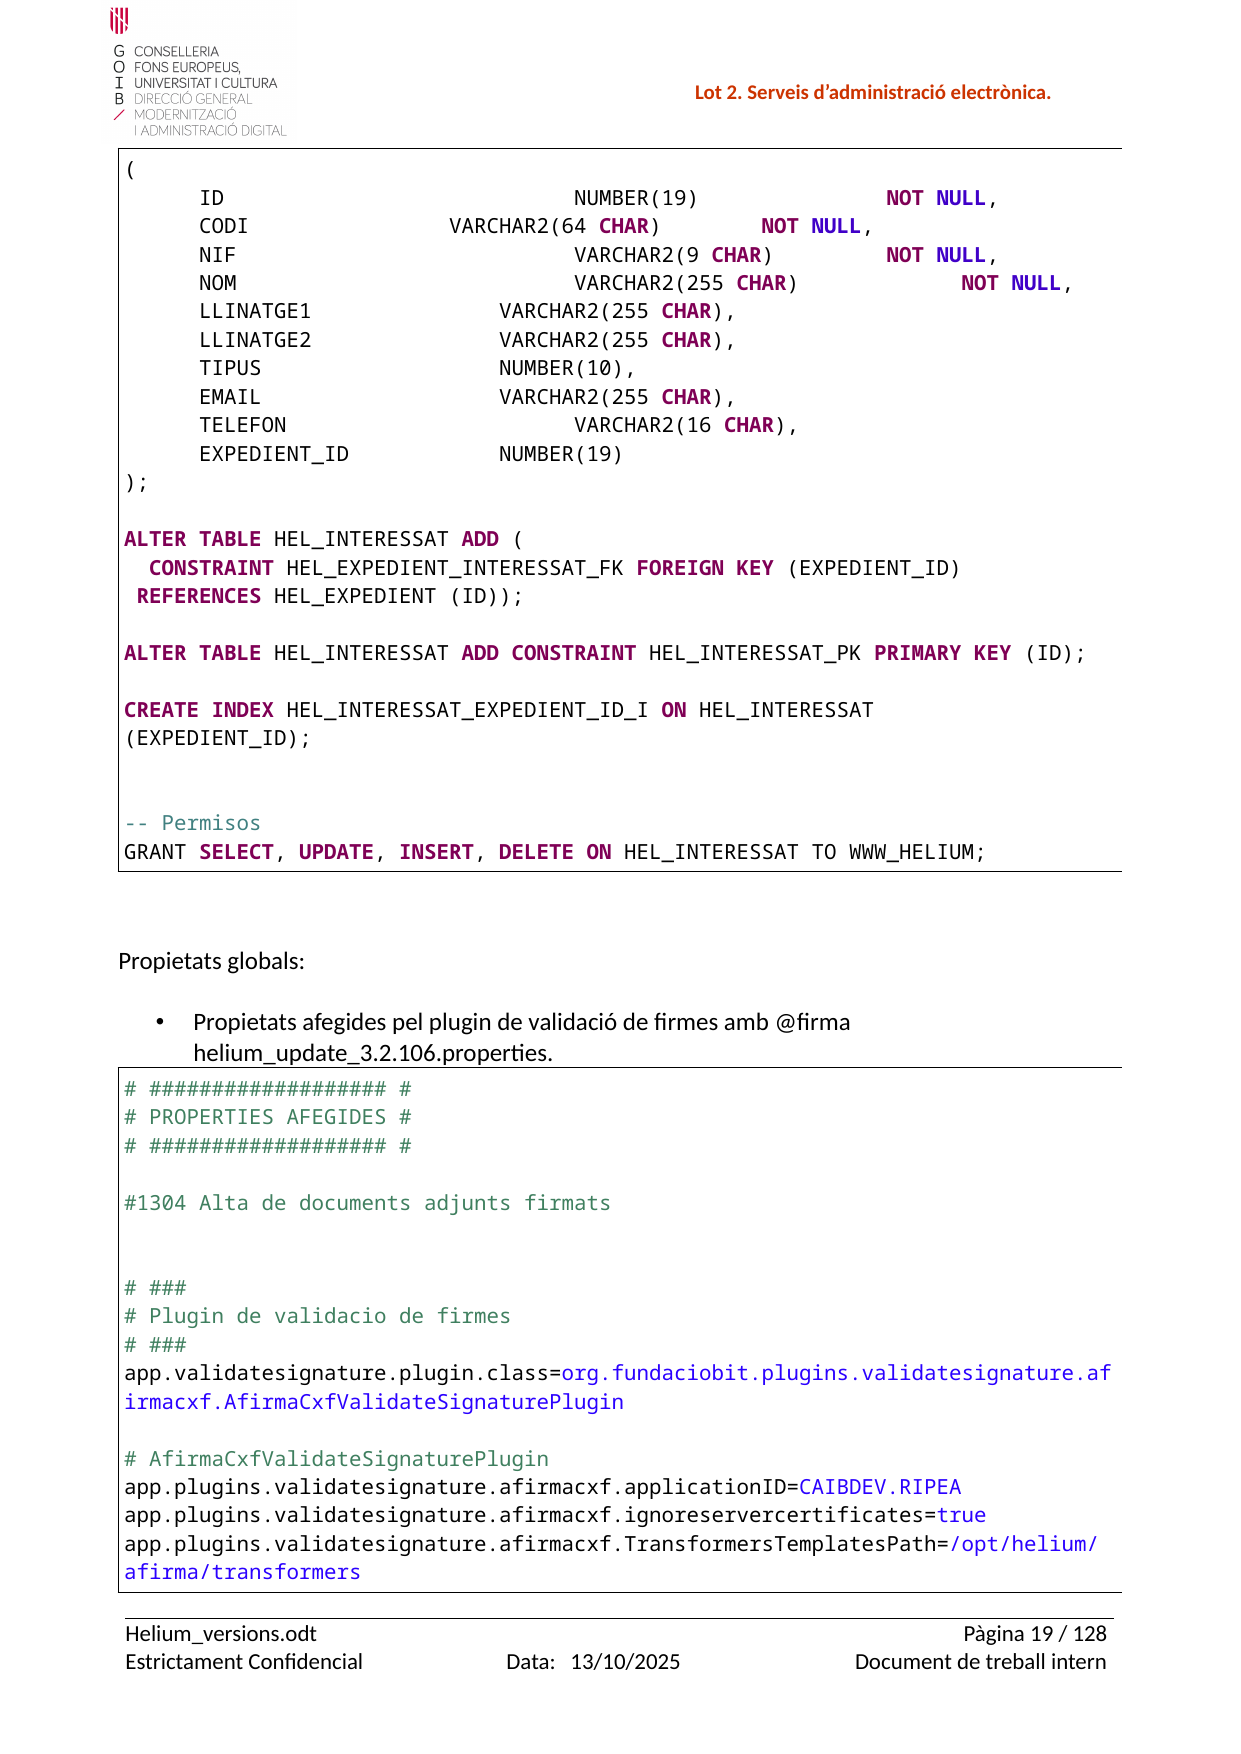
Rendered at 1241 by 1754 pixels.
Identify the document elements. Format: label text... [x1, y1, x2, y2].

list Propietats afegides pel plugin de validació de firmes amb @firma helium_update_3.2.106.properties. [156, 1006, 1122, 1067]
picture [100, 0, 297, 144]
text Propietats globals: [118, 945, 1122, 976]
table_header ( ID NUMBER(19) NOT NULL, CODI VARCHAR2(64 CHAR) NOT NULL, NIF VARCHAR2(9 CHAR) NOT NULL, NOM VARCHAR2(255 CHAR) NOT NULL, LLINATGE1 VARCHAR2(255 CHAR), LLINATGE2 VARCHAR2(255 CHAR), TIPUS NUMBER(10), EMAIL VARCHAR2(255 CHAR), TELEFON VARCHAR2(16 CHAR), EXPEDIENT_ID NUMBER(19) ); ALTER TABLE HEL_INTERESSAT ADD ( CONSTRAINT HEL_EXPEDIENT_INTERESSAT_FK FOREIGN KEY (EXPEDIENT_ID) REFERENCES HEL_EXPEDIENT (ID)); ALTER TABLE HEL_INTERESSAT ADD CONSTRAINT HEL_INTERESSAT_PK PRIMARY KEY (ID); CREATE INDEX HEL_INTERESSAT_EXPEDIENT_ID_I ON HEL_INTERESSAT (EXPEDIENT_ID); -- Permisos GRANT SELECT, UPDATE, INSERT, DELETE ON HEL_INTERESSAT TO WWW_HELIUM; [119, 149, 1122, 871]
table_header # ################### # # PROPERTIES AFEGIDES # # ################### # #1304 Alta de documents adjunts firmats # ### # Plugin de validacio de firmes # ### app.validatesignature.plugin.class=org.fundaciobit.plugins.validatesignature.afirmacxf.AfirmaCxfValidateSignaturePlugin # AfirmaCxfValidateSignaturePlugin app.plugins.validatesignature.afirmacxf.applicationID=CAIBDEV.RIPEA app.plugins.validatesignature.afirmacxf.ignoreservercertificates=true app.plugins.validatesignature.afirmacxf.TransformersTemplatesPath=/opt/helium/afirma/transformers [119, 1068, 1122, 1592]
